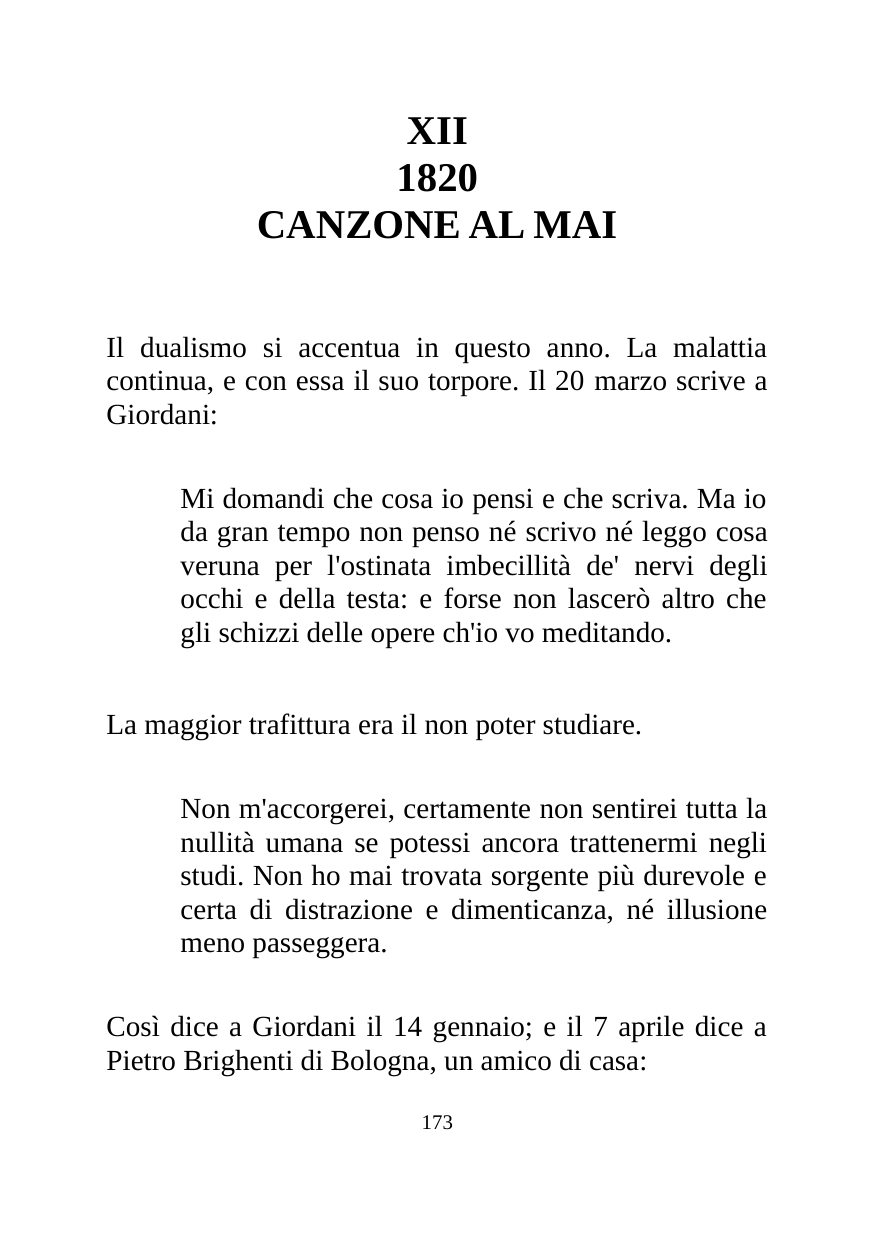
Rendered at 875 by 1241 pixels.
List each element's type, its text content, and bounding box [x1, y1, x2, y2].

text Così dice a Giordani il 14 gennaio; e il 7 aprile dice a Pietro Brighenti di Bologna, un amico di casa: [106, 1009, 768, 1077]
text Il dualismo si accentua in questo anno. La malattia continua, e con essa il suo torpore. Il 20 marzo scrive a Giordani: [106, 330, 768, 431]
text Mi domandi che cosa io pensi e che scriva. Ma io da gran tempo non penso né scrivo né leggo cosa veruna per l'ostinata imbecillità de' nervi degli occhi e della testa: e forse non lascerò altro che gli schizzi delle opere ch'io vo meditando. [180, 481, 768, 649]
subtitle XII 1820 CANZONE AL MAI [106, 106, 768, 247]
text La maggior trafittura era il non poter studiare. [106, 707, 768, 741]
text Non m'accorgerei, certamente non sentirei tutta la nullità umana se potessi ancora trattenermi negli studi. Non ho mai trovata sorgente più durevole e certa di distrazione e dimenticanza, né illusione meno passeggera. [180, 791, 768, 959]
